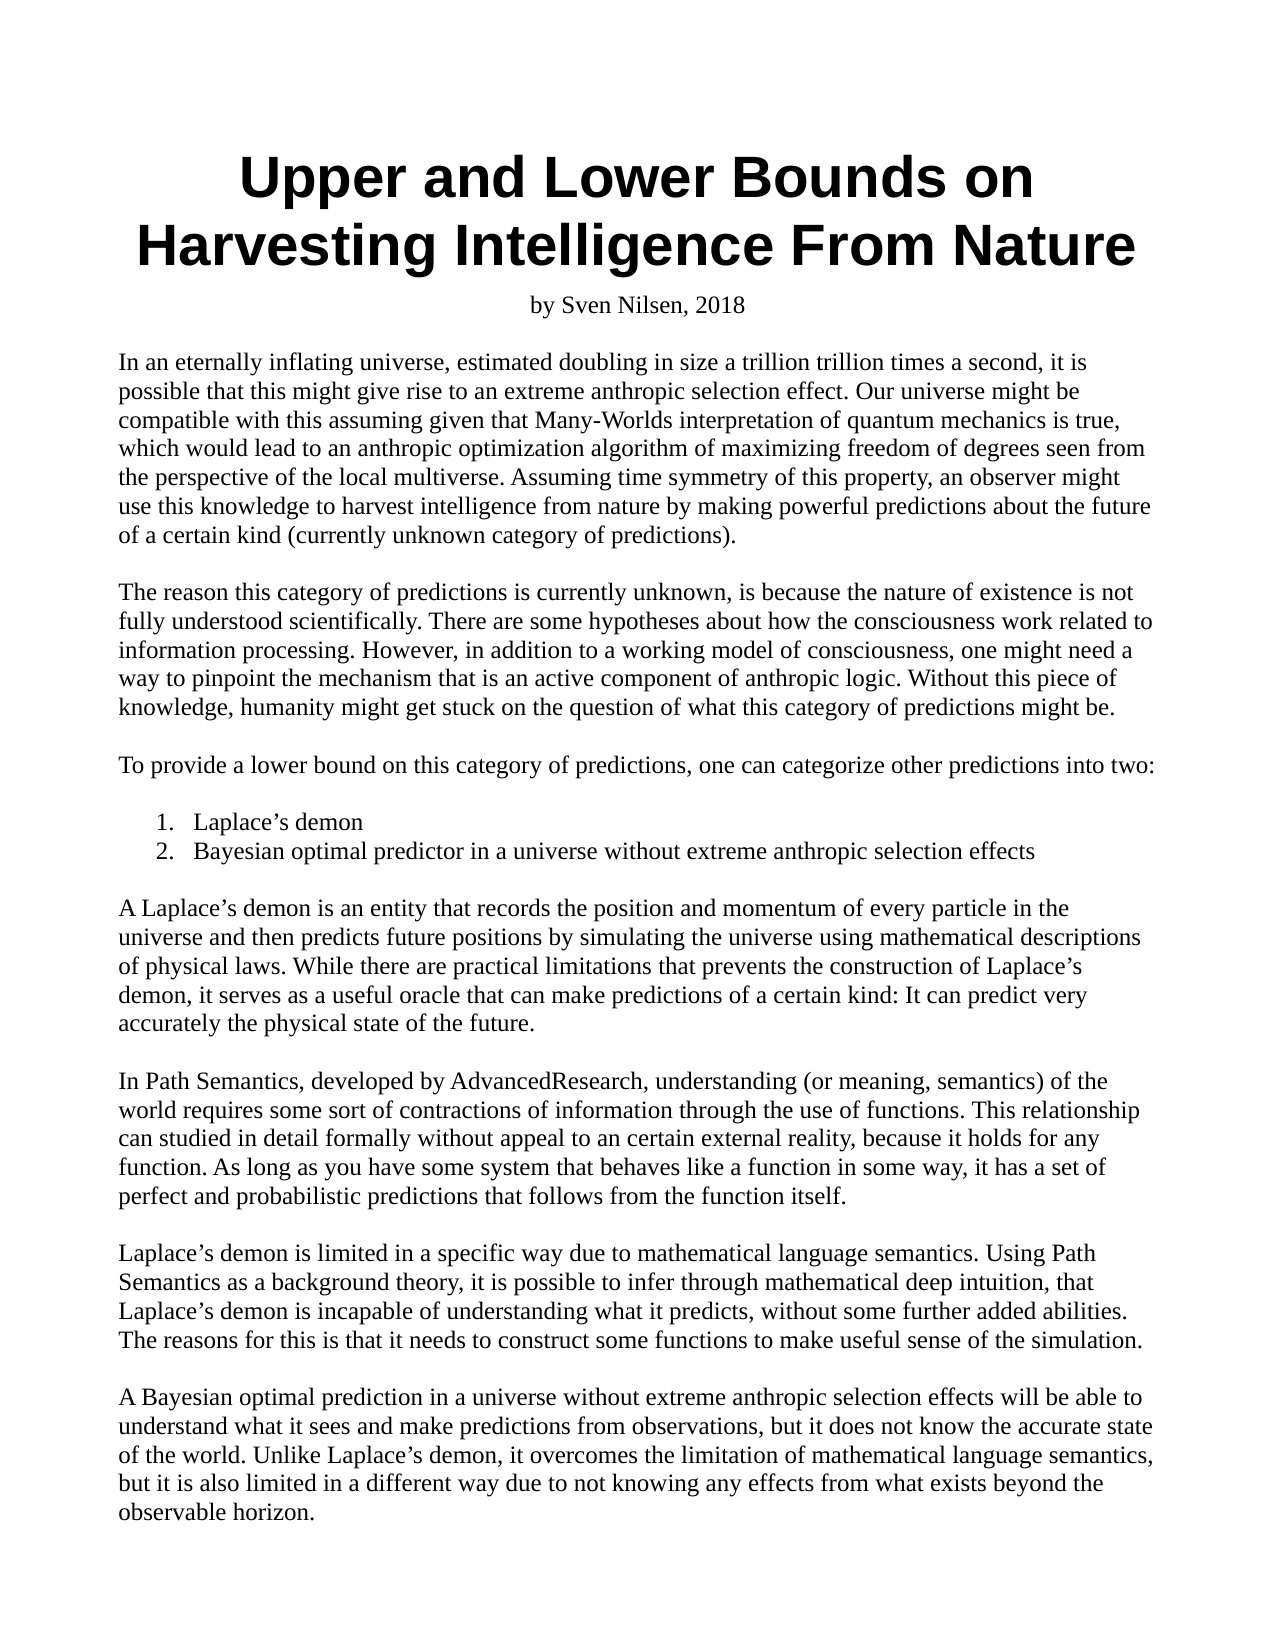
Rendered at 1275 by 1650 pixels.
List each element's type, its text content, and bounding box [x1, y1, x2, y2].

text by Sven Nilsen, 2018 [118, 290, 1157, 318]
text In Path Semantics, developed by AdvancedResearch, understanding (or meaning, semantics) of the world requires some sort of contractions of information through the use of functions. This relationship can studied in detail formally without appeal to an certain external reality, because it holds for any function. As long as you have some system that behaves like a function in some way, it has a set of perfect and probabilistic predictions that follows from the function itself. [118, 1066, 1157, 1210]
title Upper and Lower Bounds on Harvesting Intelligence From Nature [118, 143, 1157, 277]
text To provide a lower bound on this category of predictions, one can categorize other predictions into two: [118, 750, 1157, 778]
text In an eternally inflating universe, estimated doubling in size a trillion trillion times a second, it is possible that this might give rise to an extreme anthropic selection effect. Our universe might be compatible with this assuming given that Many-Worlds interpretation of quantum mechanics is true, which would lead to an anthropic optimization algorithm of maximizing freedom of degrees seen from the perspective of the local multiverse. Assuming time symmetry of this property, an observer might use this knowledge to harvest intelligence from nature by making powerful predictions about the future of a certain kind (currently unknown category of predictions). [118, 347, 1157, 548]
list Bayesian optimal predictor in a universe without extreme anthropic selection effects [156, 836, 1157, 865]
list Laplace’s demon [156, 807, 1157, 836]
text A Laplace’s demon is an entity that records the position and momentum of every particle in the universe and then predicts future positions by simulating the universe using mathematical descriptions of physical laws. While there are practical limitations that prevents the construction of Laplace’s demon, it serves as a useful oracle that can make predictions of a certain kind: It can predict very accurately the physical state of the future. [118, 893, 1157, 1037]
text The reason this category of predictions is currently unknown, is because the nature of existence is not fully understood scientifically. There are some hypotheses about how the consciousness work related to information processing. However, in addition to a working model of consciousness, one might need a way to pinpoint the mechanism that is an active component of anthropic logic. Without this piece of knowledge, humanity might get stuck on the question of what this category of predictions might be. [118, 577, 1157, 721]
text A Bayesian optimal prediction in a universe without extreme anthropic selection effects will be able to understand what it sees and make predictions from observations, but it does not know the accurate state of the world. Unlike Laplace’s demon, it overcomes the limitation of mathematical language semantics, but it is also limited in a different way due to not knowing any effects from what exists beyond the observable horizon. [118, 1382, 1157, 1526]
text Laplace’s demon is limited in a specific way due to mathematical language semantics. Using Path Semantics as a background theory, it is possible to infer through mathematical deep intuition, that Laplace’s demon is incapable of understanding what it predicts, without some further added abilities. The reasons for this is that it needs to construct some functions to make useful sense of the simulation. [118, 1238, 1157, 1353]
